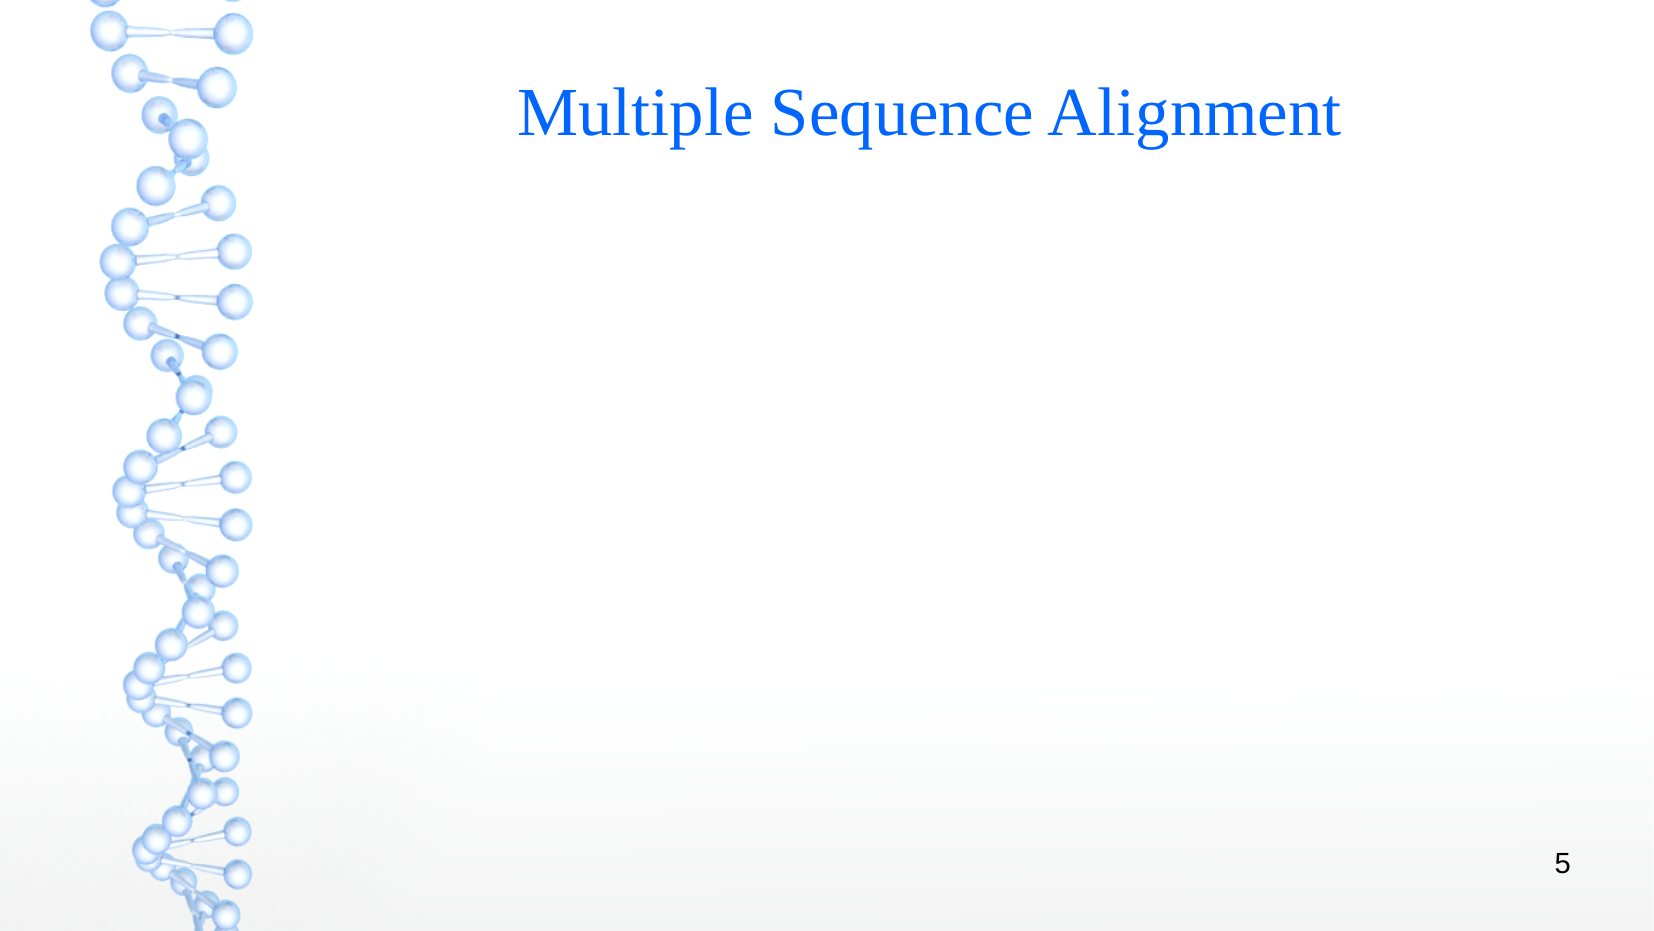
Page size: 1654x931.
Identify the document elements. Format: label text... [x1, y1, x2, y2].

title Multiple Sequence Alignment [265, 35, 1595, 189]
picture [0, 0, 1654, 931]
